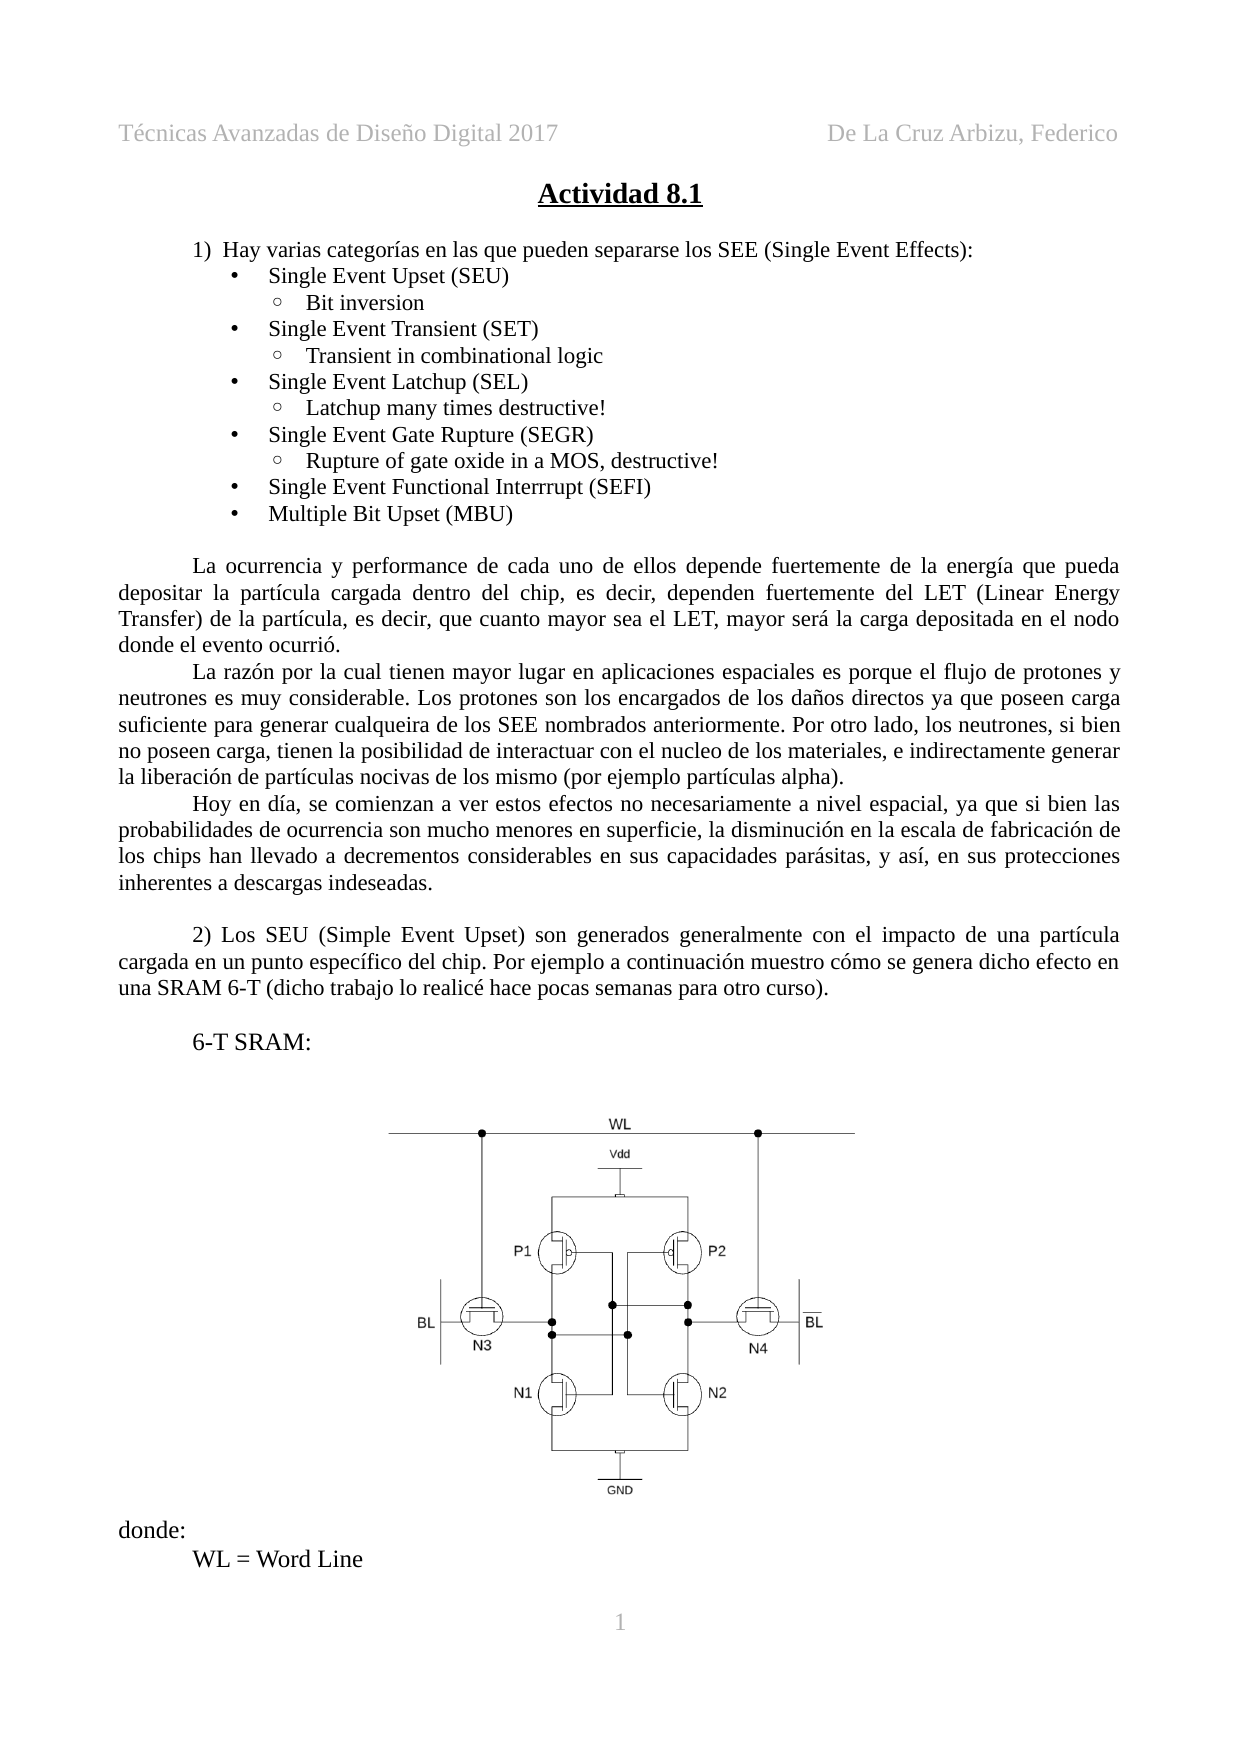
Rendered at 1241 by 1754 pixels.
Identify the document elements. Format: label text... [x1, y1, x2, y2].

text 6-T SRAM: [118, 1027, 1122, 1056]
list Single Event Upset (SEU) [231, 263, 1122, 289]
list Single Event Transient (SET) [231, 315, 1122, 342]
list Transient in combinational logic [268, 342, 1122, 368]
list Rupture of gate oxide in a MOS, destructive! [268, 447, 1122, 473]
text 2) Los SEU (Simple Event Upset) son generados generalmente con el impacto de una partícula cargada en un punto específico del chip. Por ejemplo a continuación muestro cómo se genera dicho efecto en una SRAM 6-T (dicho trabajo lo realicé hace pocas semanas para otro curso). [118, 921, 1122, 1001]
list Single Event Gate Rupture (SEGR) [231, 421, 1122, 447]
text 1) Hay varias categorías en las que pueden separarse los SEE (Single Event Effects): [118, 236, 1122, 263]
list Latchup many times destructive! [268, 394, 1122, 421]
list Single Event Latchup (SEL) [231, 368, 1122, 394]
text La razón por la cual tienen mayor lugar en aplicaciones espaciales es porque el flujo de protones y neutrones es muy considerable. Los protones son los encargados de los daños directos ya que poseen carga suficiente para generar cualqueira de los SEE nombrados anteriormente. Por otro lado, los neutrones, si bien no poseen carga, tienen la posibilidad de interactuar con el nucleo de los materiales, e indirectamente generar la liberación de partículas nocivas de los mismo (por ejemplo partículas alpha). [118, 658, 1122, 790]
text WL = Word Line [118, 1544, 1122, 1573]
text La ocurrencia y performance de cada uno de ellos depende fuertemente de la energía que pueda depositar la partícula cargada dentro del chip, es decir, dependen fuertemente del LET (Linear Energy Transfer) de la partícula, es decir, que cuanto mayor sea el LET, mayor será la carga depositada en el nodo donde el evento ocurrió. [118, 552, 1122, 658]
picture [369, 1113, 872, 1499]
list Multiple Bit Upset (MBU) [231, 500, 1122, 526]
text Actividad 8.1 [118, 176, 1122, 210]
list Single Event Functional Interrrupt (SEFI) [231, 473, 1122, 500]
text donde: [118, 1516, 1122, 1544]
list Bit inversion [268, 289, 1122, 315]
text Hoy en día, se comienzan a ver estos efectos no necesariamente a nivel espacial, ya que si bien las probabilidades de ocurrencia son mucho menores en superficie, la disminución en la escala de fabricación de los chips han llevado a decrementos considerables en sus capacidades parásitas, y así, en sus protecciones inherentes a descargas indeseadas. [118, 790, 1122, 895]
